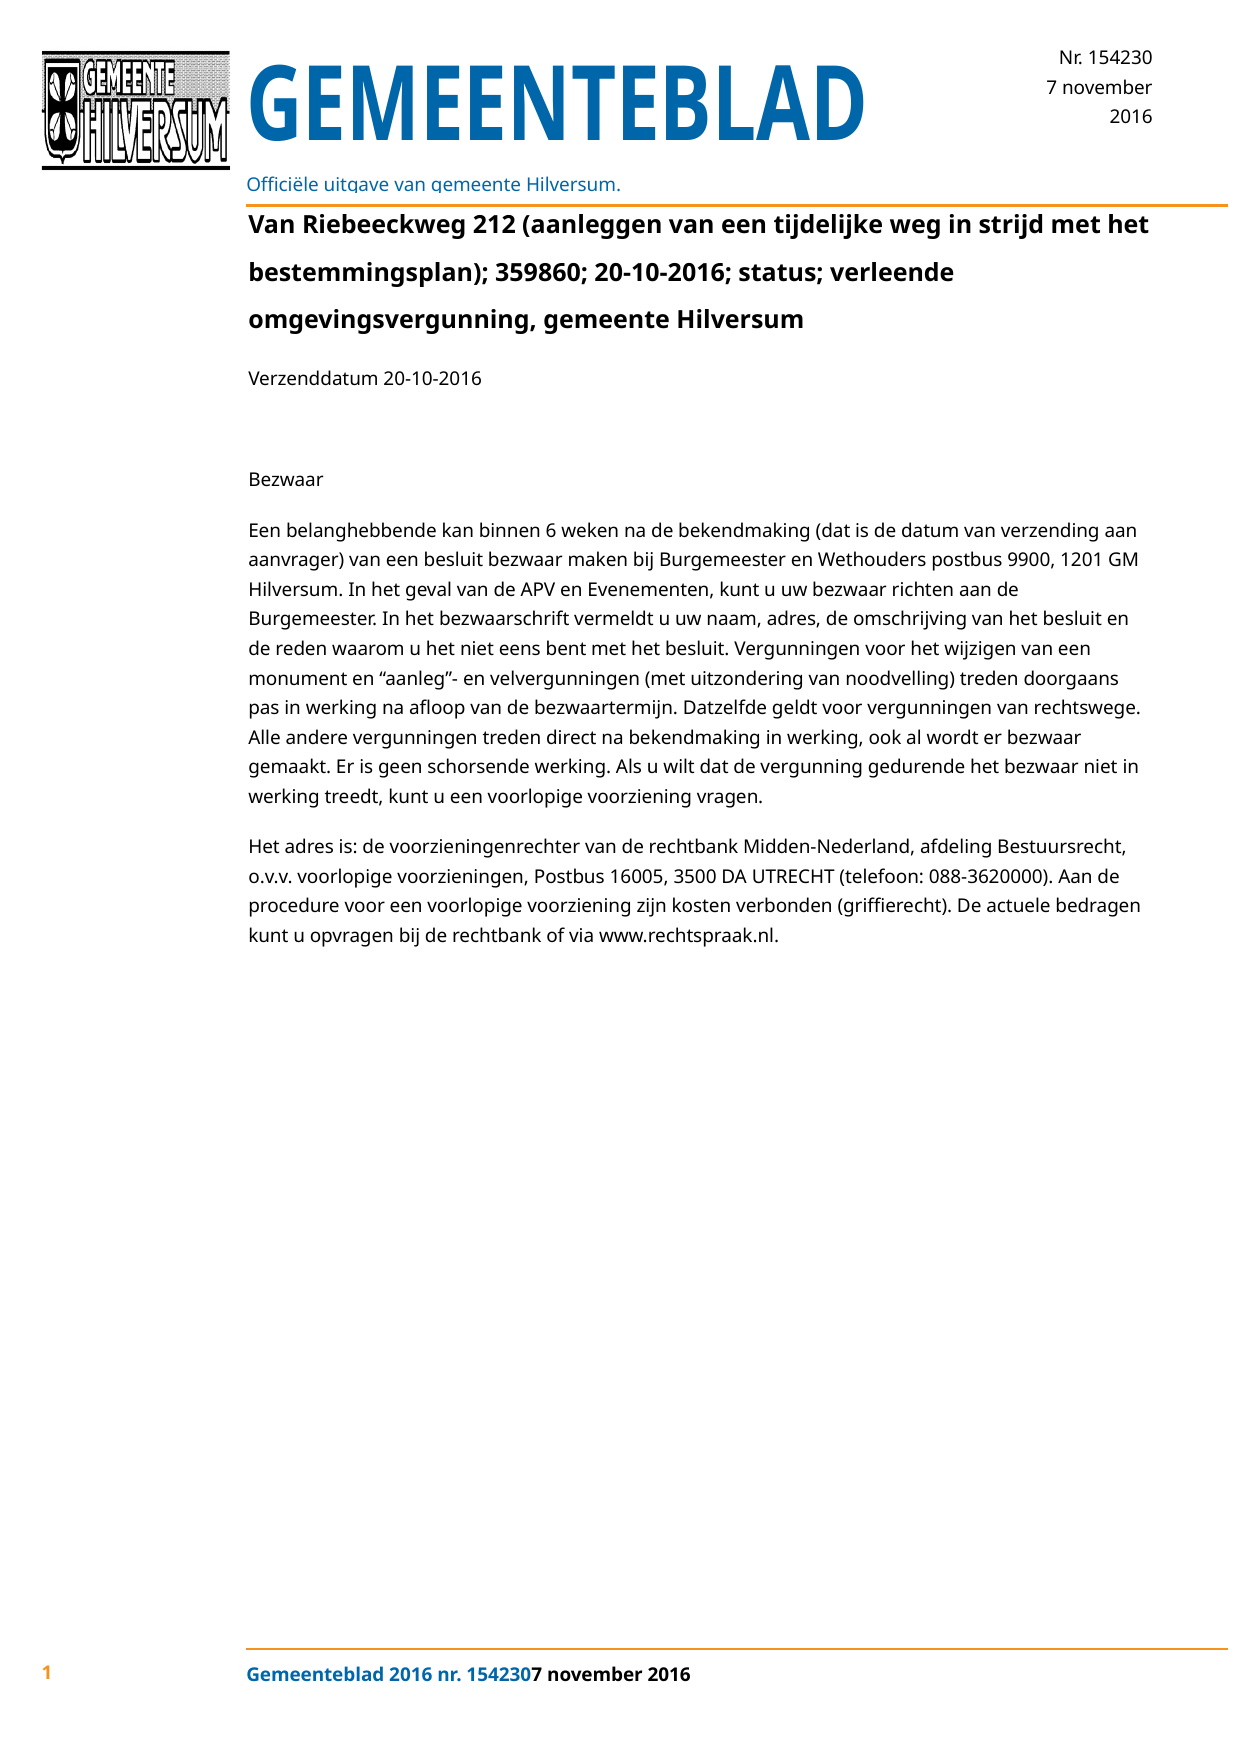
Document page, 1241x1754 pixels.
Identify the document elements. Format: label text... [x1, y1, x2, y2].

picture [41, 47, 231, 172]
text Verzenddatum 20-10-2016 [248, 366, 1152, 391]
text Bezwaar [248, 466, 1152, 492]
text Van Riebeeckweg 212 (aanleggen van een tijdelijke weg in strijd met het bestemmingsplan); 359860; 20-10-2016; status; verleende omgevingsvergunning, gemeente Hilversum [248, 207, 1152, 336]
text Het adres is: de voorzieningenrechter van de rechtbank Midden-Nederland, afdeling Bestuursrecht, o.v.v. voorlopige voorzieningen, Postbus 16005, 3500 DA UTRECHT (telefoon: 088-3620000). Aan de procedure voor een voorlopige voorziening zijn kosten verbonden (griffierecht). De actuele bedragen kunt u opvragen bij de rechtbank of via www.rechtspraak.nl. [248, 833, 1152, 948]
text Een belanghebbende kan binnen 6 weken na de bekendmaking (dat is de datum van verzending aan aanvrager) van een besluit bezwaar maken bij Burgemeester en Wethouders postbus 9900, 1201 GM Hilversum. In het geval van de APV en Evenementen, kunt u uw bezwaar richten aan de Burgemeester. In het bezwaarschrift vermeldt u uw naam, adres, de omschrijving van het besluit en de reden waarom u het niet eens bent met het besluit. Vergunningen voor het wijzigen van een monument en “aanleg”- en velvergunningen (met uitzondering van noodvelling) treden doorgaans pas in werking na afloop van de bezwaartermijn. Datzelfde geldt voor vergunningen van rechtswege. Alle andere vergunningen treden direct na bekendmaking in werking, ook al wordt er bezwaar gemaakt. Er is geen schorsende werking. Als u wilt dat de vergunning gedurende het bezwaar niet in werking treedt, kunt u een voorlopige voorziening vragen. [248, 517, 1152, 809]
